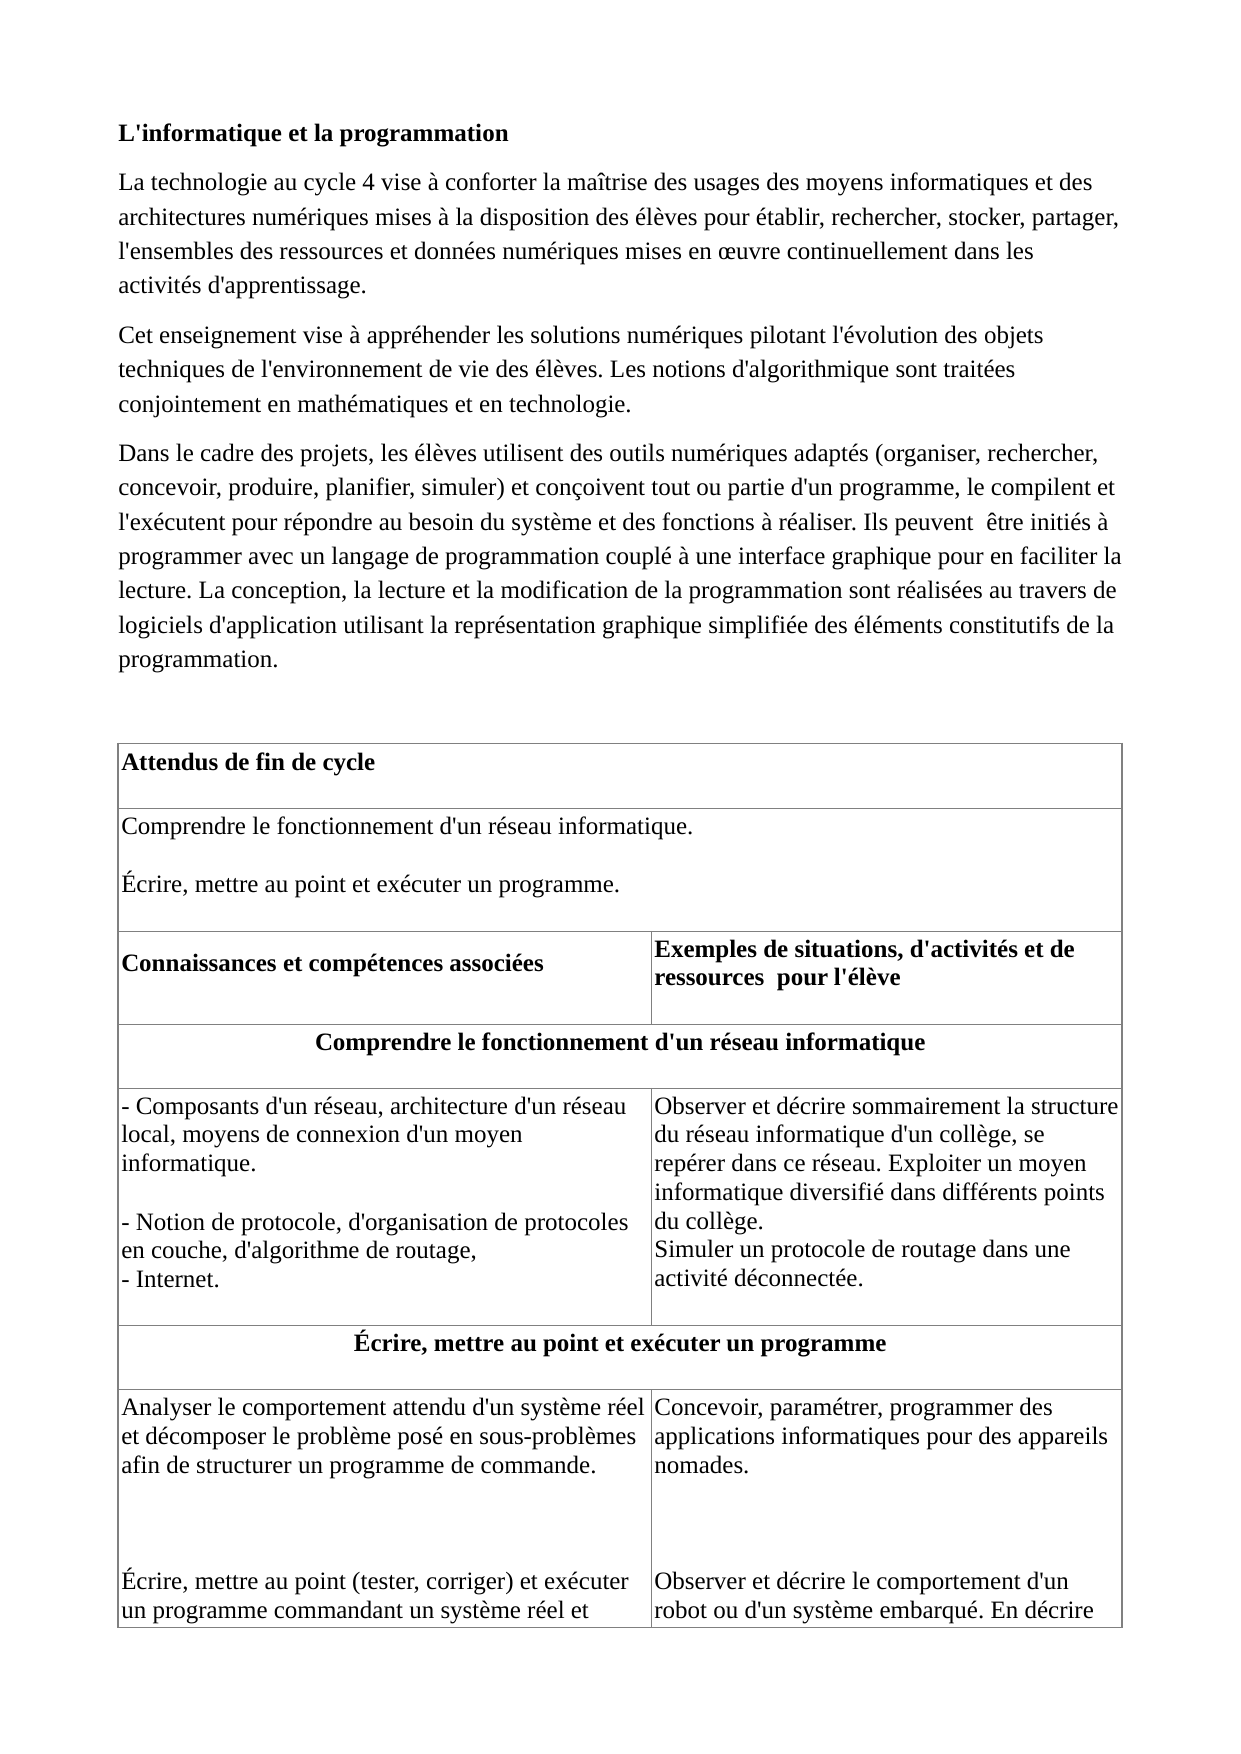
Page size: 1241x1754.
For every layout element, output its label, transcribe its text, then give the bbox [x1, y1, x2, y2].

table_cell Analyser le comportement attendu d'un système réel et décomposer le problème posé en sous-problèmes afin de structurer un programme de commande. Écrire, mettre au point (tester, corriger) et exécuter un programme commandant un système réel et [119, 1390, 651, 1627]
table_cell Concevoir, paramétrer, programmer des applications informatiques pour des appareils nomades. Observer et décrire le comportement d'un robot ou d'un système embarqué. En décrire [652, 1390, 1121, 1627]
table_cell Comprendre le fonctionnement d'un réseau informatique. Écrire, mettre au point et exécuter un programme. [119, 809, 1121, 931]
table_cell Écrire, mettre au point et exécuter un programme [119, 1326, 1121, 1389]
table_cell Comprendre le fonctionnement d'un réseau informatique [119, 1025, 1121, 1088]
table_cell Observer et décrire sommairement la structure du réseau informatique d'un collège, se repérer dans ce réseau. Exploiter un moyen informatique diversifié dans différents points du collège. Simuler un protocole de routage dans une activité déconnectée. [652, 1089, 1121, 1325]
table_header Attendus de fin de cycle [119, 744, 1121, 808]
text L'informatique et la programmation [118, 118, 1122, 147]
text Dans le cadre des projets, les élèves utilisent des outils numériques adaptés (organiser, rechercher, concevoir, produire, planifier, simuler) et conçoivent tout ou partie d'un programme, le compilent et l'exécutent pour répondre au besoin du système et des fonctions à réaliser. Ils peuvent être initiés à programmer avec un langage de programmation couplé à une interface graphique pour en faciliter la lecture. La conception, la lecture et la modification de la programmation sont réalisées au travers de logiciels d'application utilisant la représentation graphique simplifiée des éléments constitutifs de la programmation. [118, 438, 1122, 673]
text Cet enseignement vise à appréhender les solutions numériques pilotant l'évolution des objets techniques de l'environnement de vie des élèves. Les notions d'algorithmique sont traitées conjointement en mathématiques et en technologie. [118, 320, 1122, 417]
table_cell Exemples de situations, d'activités et de ressources pour l'élève [652, 932, 1121, 1024]
text La technologie au cycle 4 vise à conforter la maîtrise des usages des moyens informatiques et des architectures numériques mises à la disposition des élèves pour établir, rechercher, stocker, partager, l'ensembles des ressources et données numériques mises en œuvre continuellement dans les activités d'apprentissage. [118, 167, 1122, 299]
table_cell Connaissances et compétences associées [119, 932, 651, 1024]
table_cell - Composants d'un réseau, architecture d'un réseau local, moyens de connexion d'un moyen informatique. - Notion de protocole, d'organisation de protocoles en couche, d'algorithme de routage, - Internet. [119, 1089, 651, 1325]
